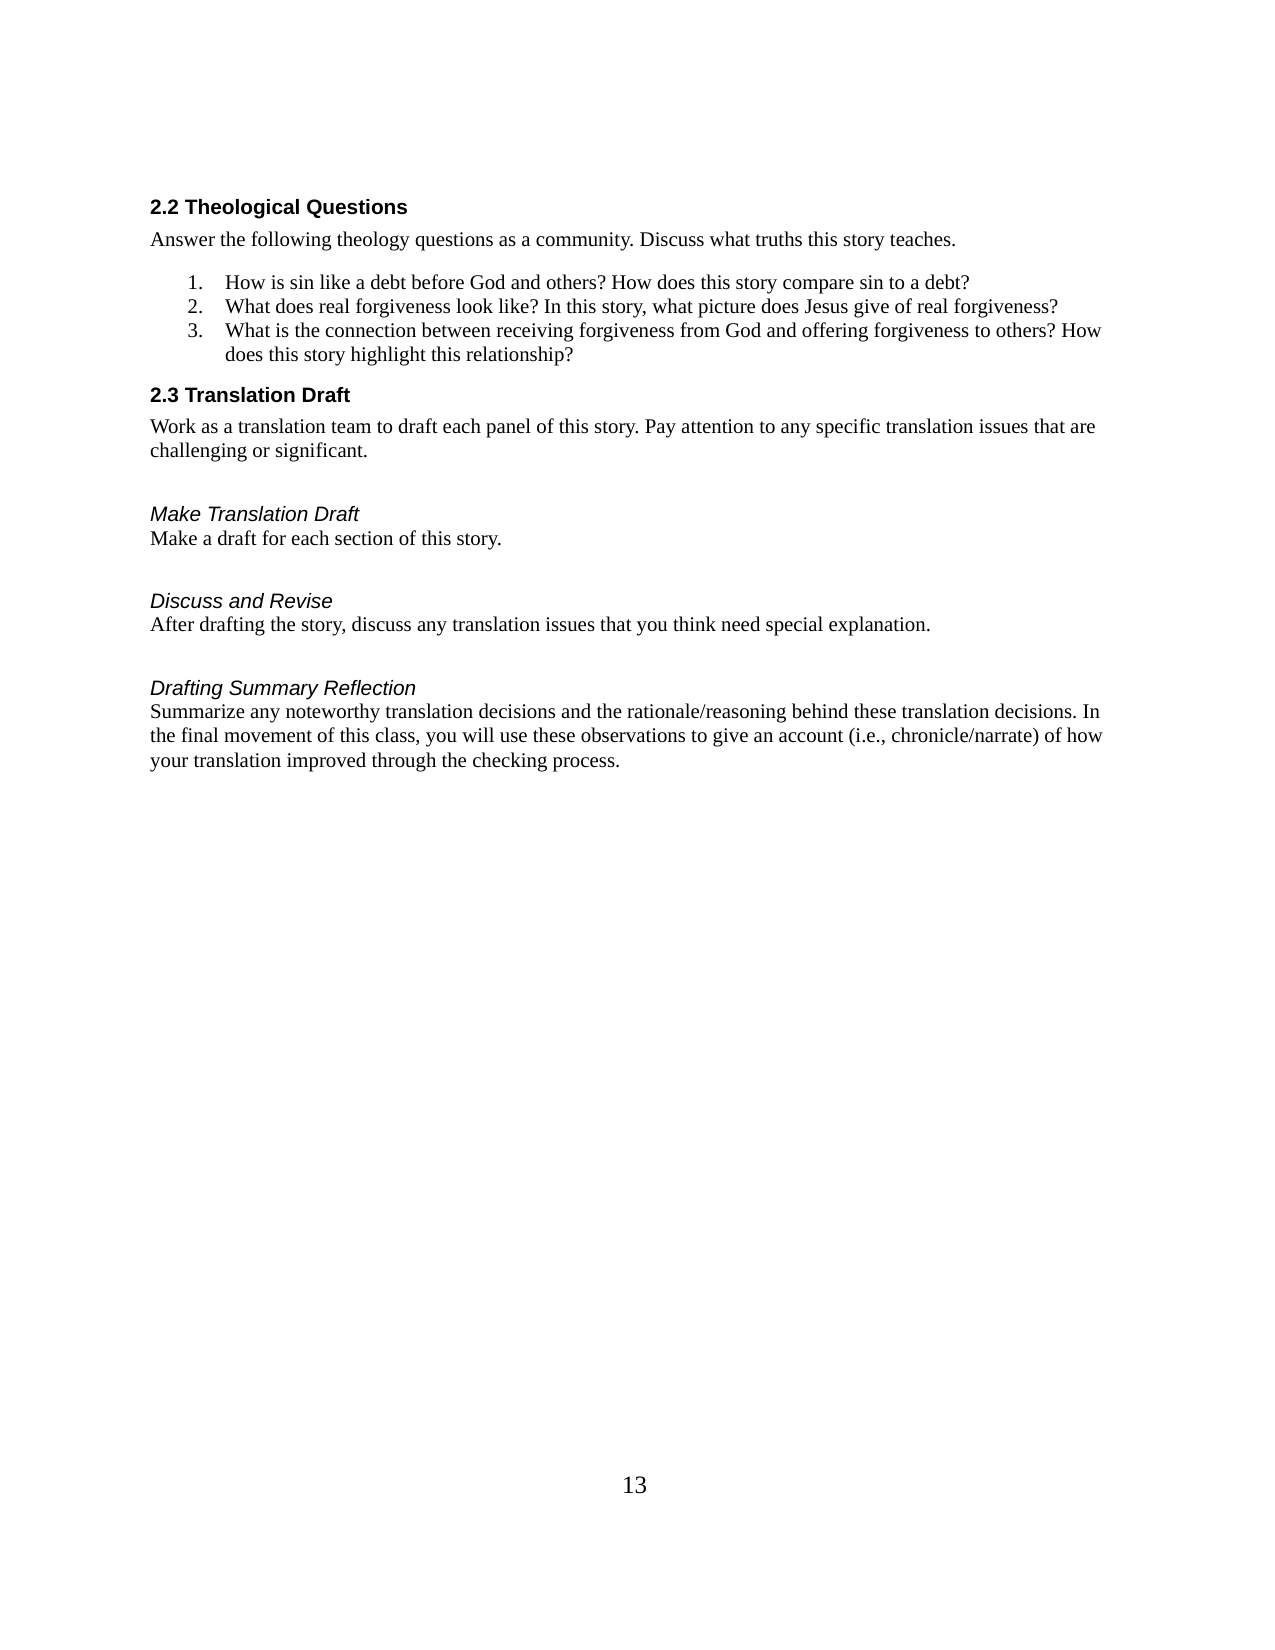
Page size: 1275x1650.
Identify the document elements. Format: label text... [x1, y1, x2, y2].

text Work as a translation team to draft each panel of this story. Pay attention to any specific translation issues that are challenging or significant. [150, 414, 1125, 462]
text After drafting the story, discuss any translation issues that you think need special explanation. [150, 612, 1125, 636]
text Answer the following theology questions as a community. Discuss what truths this story teaches. [150, 227, 1125, 251]
subtitle Make Translation Draft [150, 501, 1125, 525]
subtitle 2.2 Theological Questions [150, 195, 1125, 219]
text Make a draft for each section of this story. [150, 525, 1125, 549]
subtitle Drafting Summary Reflection [150, 675, 1125, 699]
subtitle Discuss and Revise [150, 588, 1125, 612]
list What is the connection between receiving forgiveness from God and offering forgiveness to others? How does this story highlight this relationship? [187, 318, 1125, 366]
list What does real forgiveness look like? In this story, what picture does Jesus give of real forgiveness? [187, 294, 1125, 318]
subtitle 2.3 Translation Draft [150, 383, 1125, 407]
text Summarize any noteworthy translation decisions and the rationale/reasoning behind these translation decisions. In the final movement of this class, you will use these observations to give an account (i.e., chronicle/narrate) of how your translation improved through the checking process. [150, 699, 1125, 772]
list How is sin like a debt before God and others? How does this story compare sin to a debt? [187, 270, 1125, 294]
